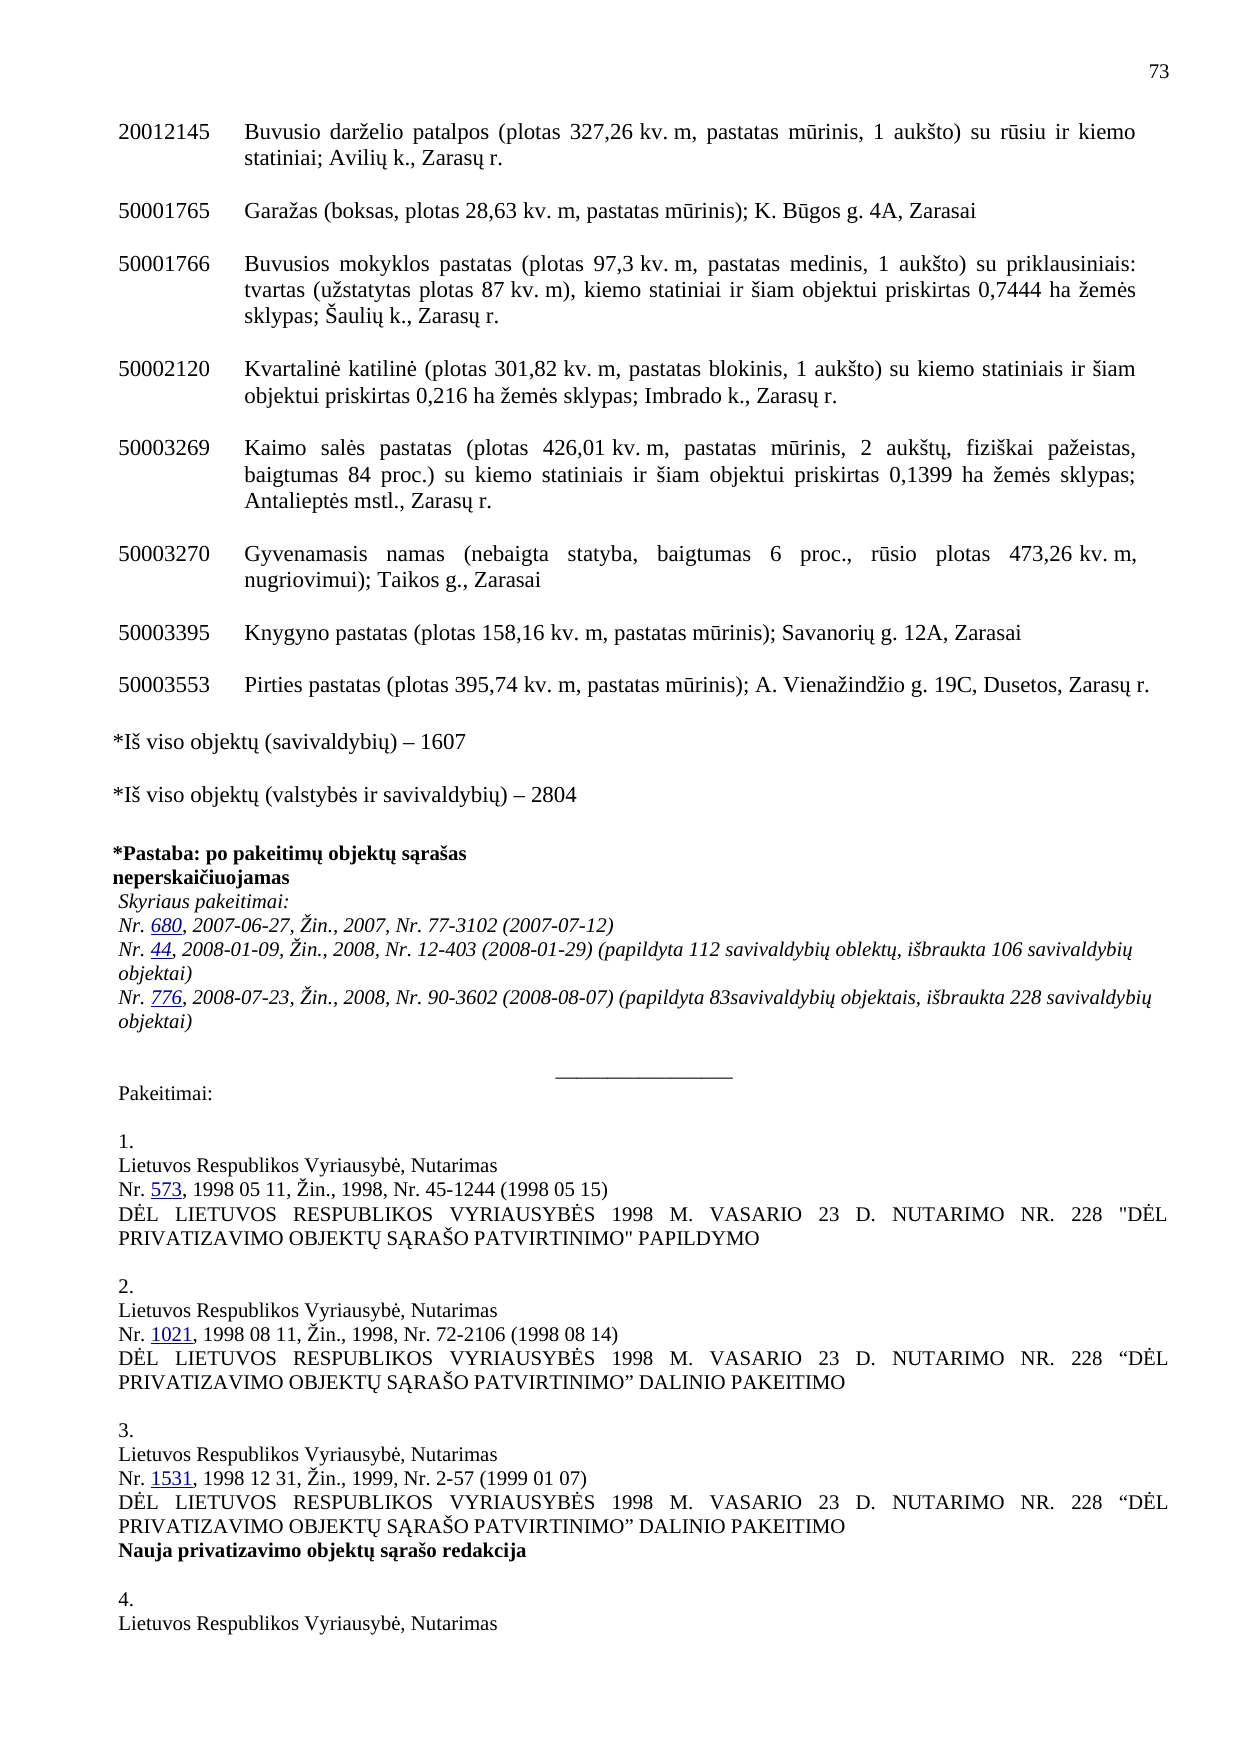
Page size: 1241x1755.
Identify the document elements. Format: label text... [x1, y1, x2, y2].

table_cell 50001765 [101, 197, 233, 223]
table_cell [631, 781, 764, 811]
table_cell [1163, 355, 1178, 408]
table_cell Buvusios mokyklos pastatas (plotas 97,3 kv. m, pastatas medinis, 1 aukšto) su priklausiniais: tvartas (užstatytas plotas 87 kv. m), kiemo statiniai ir šiam objektui priskirtas 0,7444 ha žemės sklypas; Šaulių k., Zarasų r. [233, 250, 1148, 329]
table_cell [1193, 197, 1198, 223]
table_cell [1198, 729, 1240, 755]
table_cell [1178, 672, 1192, 698]
table_cell [1198, 619, 1240, 645]
table_cell [1198, 781, 1240, 811]
table_cell [1148, 434, 1163, 513]
table_cell [1198, 434, 1240, 513]
table_cell 50002120 [101, 355, 233, 408]
table_cell [1163, 197, 1178, 223]
table_cell [101, 329, 1198, 355]
text Pakeitimai: [118, 1081, 1169, 1105]
table_cell [101, 645, 1198, 672]
table_cell [1193, 540, 1198, 592]
table_cell [1178, 250, 1192, 329]
table_cell [1198, 841, 1240, 889]
table_cell *Pastaba: po pakeitimų objektų sąrašas neperskaičiuojamas [101, 841, 631, 889]
table_cell [1148, 118, 1163, 171]
table_cell [101, 593, 1198, 619]
table_cell [764, 811, 1198, 841]
table_cell [1148, 355, 1163, 408]
table_cell [1178, 118, 1192, 171]
table_cell [764, 841, 1198, 889]
table_cell [1198, 118, 1240, 171]
table_cell [1198, 698, 1240, 724]
table_cell [1198, 593, 1240, 619]
table_cell [1198, 250, 1240, 329]
table_cell [1198, 514, 1240, 540]
table_cell [1148, 197, 1163, 223]
table_cell [1148, 250, 1163, 329]
table_cell 50003553 [101, 672, 233, 698]
text Nr. 1021, 1998 08 11, Žin., 1998, Nr. 72-2106 (1998 08 14) [118, 1322, 1169, 1346]
table_cell Kaimo salės pastatas (plotas 426,01 kv. m, pastatas mūrinis, 2 aukštų, fiziškai pažeistas, baigtumas 84 proc.) su kiemo statiniais ir šiam objektui priskirtas 0,1399 ha žemės sklypas; Antalieptės mstl., Zarasų r. [233, 434, 1148, 513]
table_cell [1178, 434, 1192, 513]
table_cell [101, 755, 1198, 781]
text DĖL LIETUVOS RESPUBLIKOS VYRIAUSYBĖS 1998 M. VASARIO 23 D. NUTARIMO NR. 228 “DĖL PRIVATIZAVIMO OBJEKTŲ SĄRAŠO PATVIRTINIMO” DALINIO PAKEITIMO [118, 1346, 1169, 1394]
table_cell [1148, 619, 1163, 645]
table_cell [101, 811, 631, 841]
table_cell [1163, 619, 1178, 645]
table_cell [631, 729, 764, 755]
text 1. [118, 1129, 1169, 1153]
table_cell 50001766 [101, 250, 233, 329]
table_cell [101, 514, 1198, 540]
table_cell [1198, 755, 1240, 781]
table_cell [764, 781, 1198, 811]
table_cell [631, 841, 764, 889]
text 4. [118, 1586, 1169, 1611]
table_cell 20012145 [101, 118, 233, 171]
text Lietuvos Respublikos Vyriausybė, Nutarimas [118, 1298, 1169, 1322]
table_cell Gyvenamasis namas (nebaigta statyba, baigtumas 6 proc., rūsio plotas 473,26 kv. m, nugriovimui); Taikos g., Zarasai [233, 540, 1148, 592]
text Skyriaus pakeitimai: [118, 889, 1169, 913]
table_cell [1198, 540, 1240, 592]
text Lietuvos Respublikos Vyriausybė, Nutarimas [118, 1611, 1169, 1634]
table_cell [1148, 540, 1163, 592]
text Lietuvos Respublikos Vyriausybė, Nutarimas [118, 1442, 1169, 1466]
table_cell [1198, 645, 1240, 672]
table_cell Garažas (boksas, plotas 28,63 kv. m, pastatas mūrinis); K. Būgos g. 4A, Zarasai [233, 197, 1148, 223]
table_cell [1193, 434, 1198, 513]
text 3. [118, 1418, 1169, 1442]
table_cell 50003270 [101, 540, 233, 592]
table_cell *Iš viso objektų (savivaldybių) – 1607 [101, 729, 631, 755]
table_cell *Iš viso objektų (valstybės ir savivaldybių) – 2804 [101, 781, 631, 811]
table_cell Buvusio darželio patalpos (plotas 327,26 kv. m, pastatas mūrinis, 1 aukšto) su rūsiu ir kiemo statiniai; Avilių k., Zarasų r. [233, 118, 1148, 171]
table_cell [631, 811, 764, 841]
text Nauja privatizavimo objektų sąrašo redakcija [118, 1538, 1169, 1562]
table_cell [1193, 355, 1198, 408]
table_cell [1193, 619, 1198, 645]
table_cell [1163, 540, 1178, 592]
text Nr. 680, 2007-06-27, Žin., 2007, Nr. 77-3102 (2007-07-12) [118, 913, 1169, 937]
table_cell [1178, 197, 1192, 223]
table_cell [1198, 672, 1240, 698]
table_cell [101, 408, 1198, 434]
table_cell 50003269 [101, 434, 233, 513]
table_cell Pirties pastatas (plotas 395,74 kv. m, pastatas mūrinis); A. Vienažindžio g. 19C, Dusetos, Zarasų r. [233, 672, 1178, 698]
table_cell [1198, 408, 1240, 434]
table_cell [1163, 434, 1178, 513]
table_cell [1193, 118, 1198, 171]
text Lietuvos Respublikos Vyriausybė, Nutarimas [118, 1153, 1169, 1177]
table_cell [1198, 811, 1240, 841]
table_cell [101, 224, 1198, 250]
table_cell [101, 171, 1198, 197]
table_cell [1198, 224, 1240, 250]
table_cell [101, 698, 1198, 724]
table_cell [1163, 250, 1178, 329]
text 2. [118, 1274, 1169, 1298]
table_cell [1193, 672, 1198, 698]
table_cell 50003395 [101, 619, 233, 645]
text Nr. 776, 2008-07-23, Žin., 2008, Nr. 90-3602 (2008-08-07) (papildyta 83savivaldybių objektais, išbraukta 228 savivaldybių objektai) [118, 985, 1169, 1033]
table_cell [764, 729, 1198, 755]
text Nr. 44, 2008-01-09, Žin., 2008, Nr. 12-403 (2008-01-29) (papildyta 112 savivaldybių oblektų, išbraukta 106 savivaldybių objektai) [118, 937, 1169, 985]
table_cell Kvartalinė katilinė (plotas 301,82 kv. m, pastatas blokinis, 1 aukšto) su kiemo statiniais ir šiam objektui priskirtas 0,216 ha žemės sklypas; Imbrado k., Zarasų r. [233, 355, 1148, 408]
table_cell [1198, 171, 1240, 197]
table_cell [1198, 329, 1240, 355]
table_cell [1198, 355, 1240, 408]
text DĖL LIETUVOS RESPUBLIKOS VYRIAUSYBĖS 1998 M. VASARIO 23 D. NUTARIMO NR. 228 “DĖL PRIVATIZAVIMO OBJEKTŲ SĄRAŠO PATVIRTINIMO” DALINIO PAKEITIMO [118, 1490, 1169, 1538]
table_cell [1178, 355, 1192, 408]
text Nr. 1531, 1998 12 31, Žin., 1999, Nr. 2-57 (1999 01 07) [118, 1466, 1169, 1490]
table_cell [1198, 197, 1240, 223]
table_cell [1178, 540, 1192, 592]
table_cell Knygyno pastatas (plotas 158,16 kv. m, pastatas mūrinis); Savanorių g. 12A, Zarasai [233, 619, 1148, 645]
table_cell [1193, 250, 1198, 329]
text _________________ [118, 1057, 1169, 1081]
table_cell [1178, 619, 1192, 645]
text DĖL LIETUVOS RESPUBLIKOS VYRIAUSYBĖS 1998 M. VASARIO 23 D. NUTARIMO NR. 228 "DĖL PRIVATIZAVIMO OBJEKTŲ SĄRAŠO PATVIRTINIMO" PAPILDYMO [118, 1201, 1169, 1249]
table_cell [1163, 118, 1178, 171]
text Nr. 573, 1998 05 11, Žin., 1998, Nr. 45-1244 (1998 05 15) [118, 1177, 1169, 1201]
